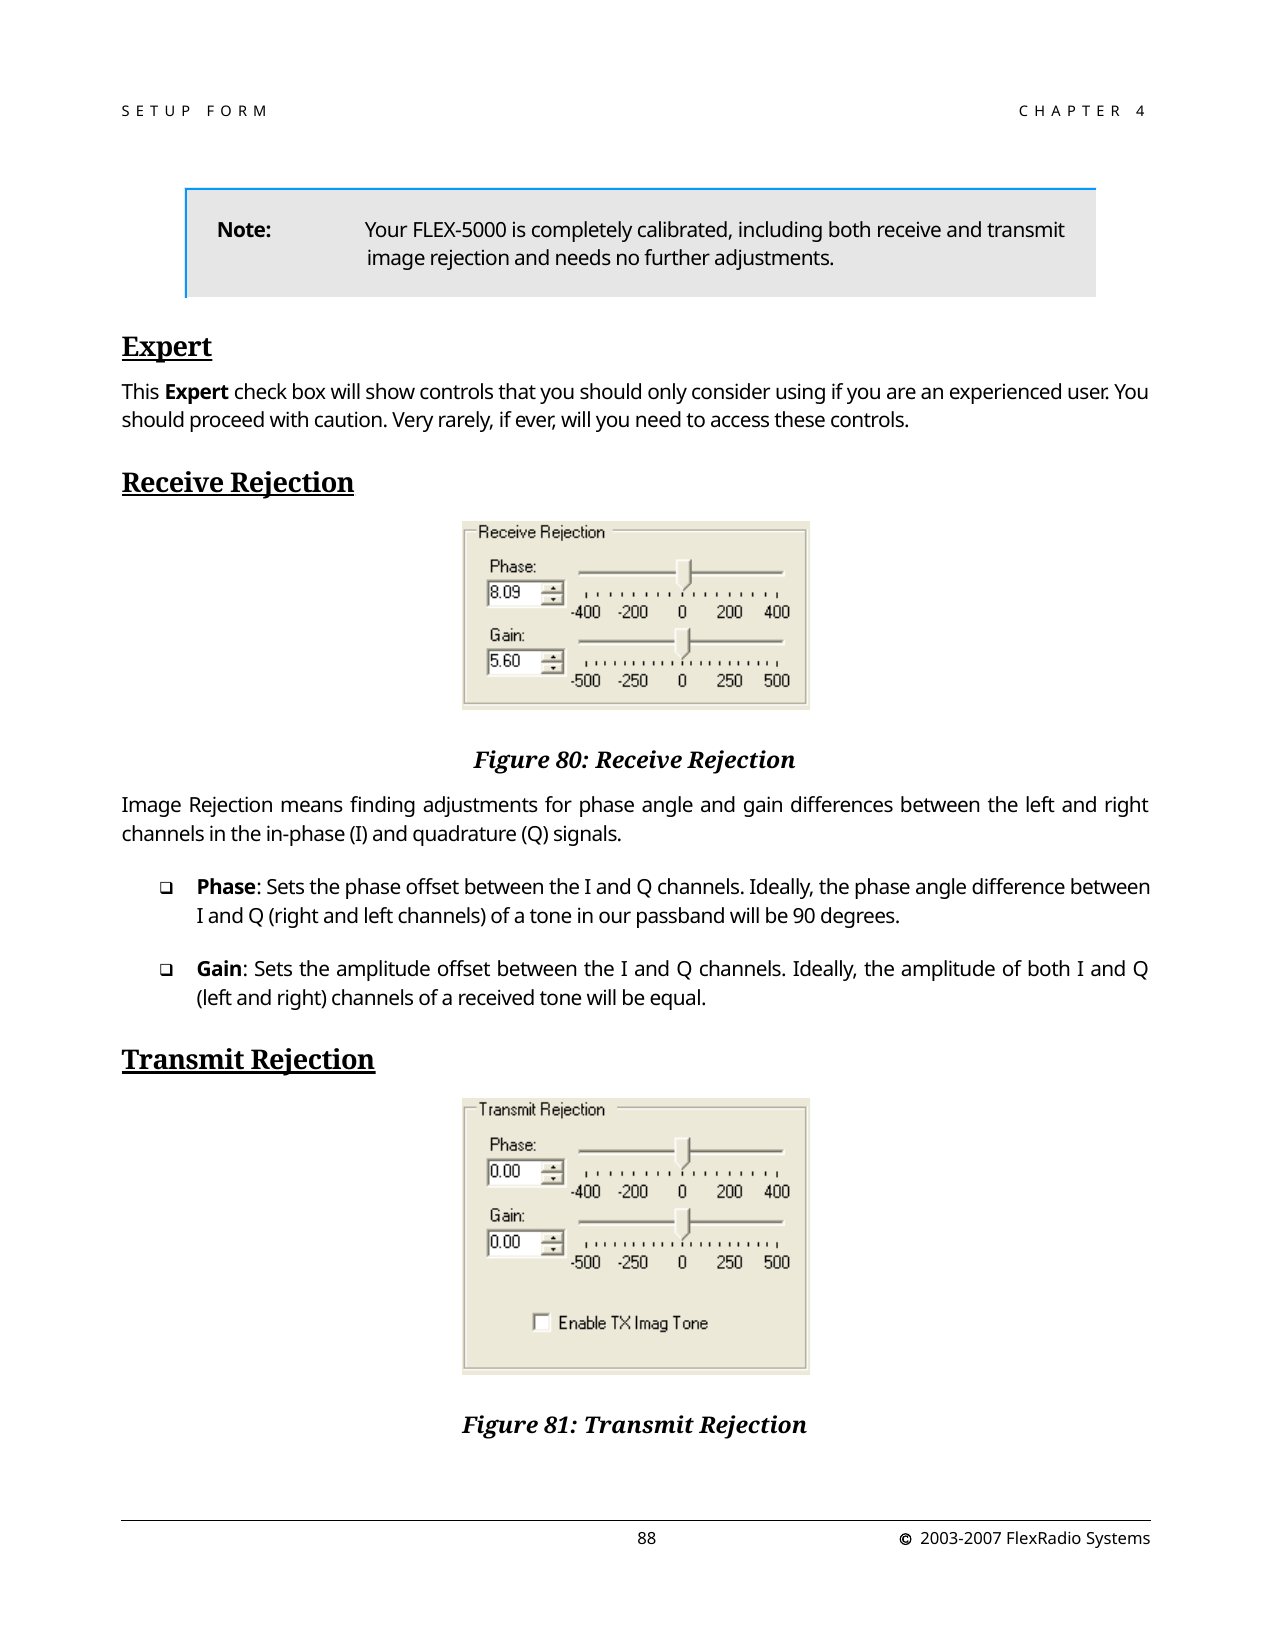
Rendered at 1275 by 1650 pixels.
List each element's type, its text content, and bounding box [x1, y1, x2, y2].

list Phase: Sets the phase offset between the I and Q channels. Ideally, the phase angle difference between I and Q (right and left channels) of a tone in our passband will be 90 degrees. [159, 872, 1151, 929]
subtitle Receive Rejection [121, 463, 1151, 500]
picture [462, 521, 811, 710]
text This Expert check box will show controls that you should only consider using if you are an experienced user. You should proceed with caution. Very rarely, if ever, will you need to access these controls. [121, 377, 1151, 434]
text Figure 81: Transmit Rejection [121, 1408, 1151, 1440]
list Gain: Sets the amplitude offset between the I and Q channels. Ideally, the amplitude of both I and Q (left and right) channels of a received tone will be equal. [159, 954, 1151, 1011]
subtitle Expert [121, 328, 1151, 364]
text Note: Your FLEX-5000 is completely calibrated, including both receive and transmit image rejection and needs no further adjustments. [187, 190, 1096, 297]
text Figure 80: Receive Rejection [121, 744, 1151, 775]
subtitle Transmit Rejection [121, 1040, 1151, 1077]
text Image Rejection means finding adjustments for phase angle and gain differences between the left and right channels in the in-phase (I) and quadrature (Q) signals. [121, 791, 1151, 847]
picture [462, 1098, 811, 1375]
